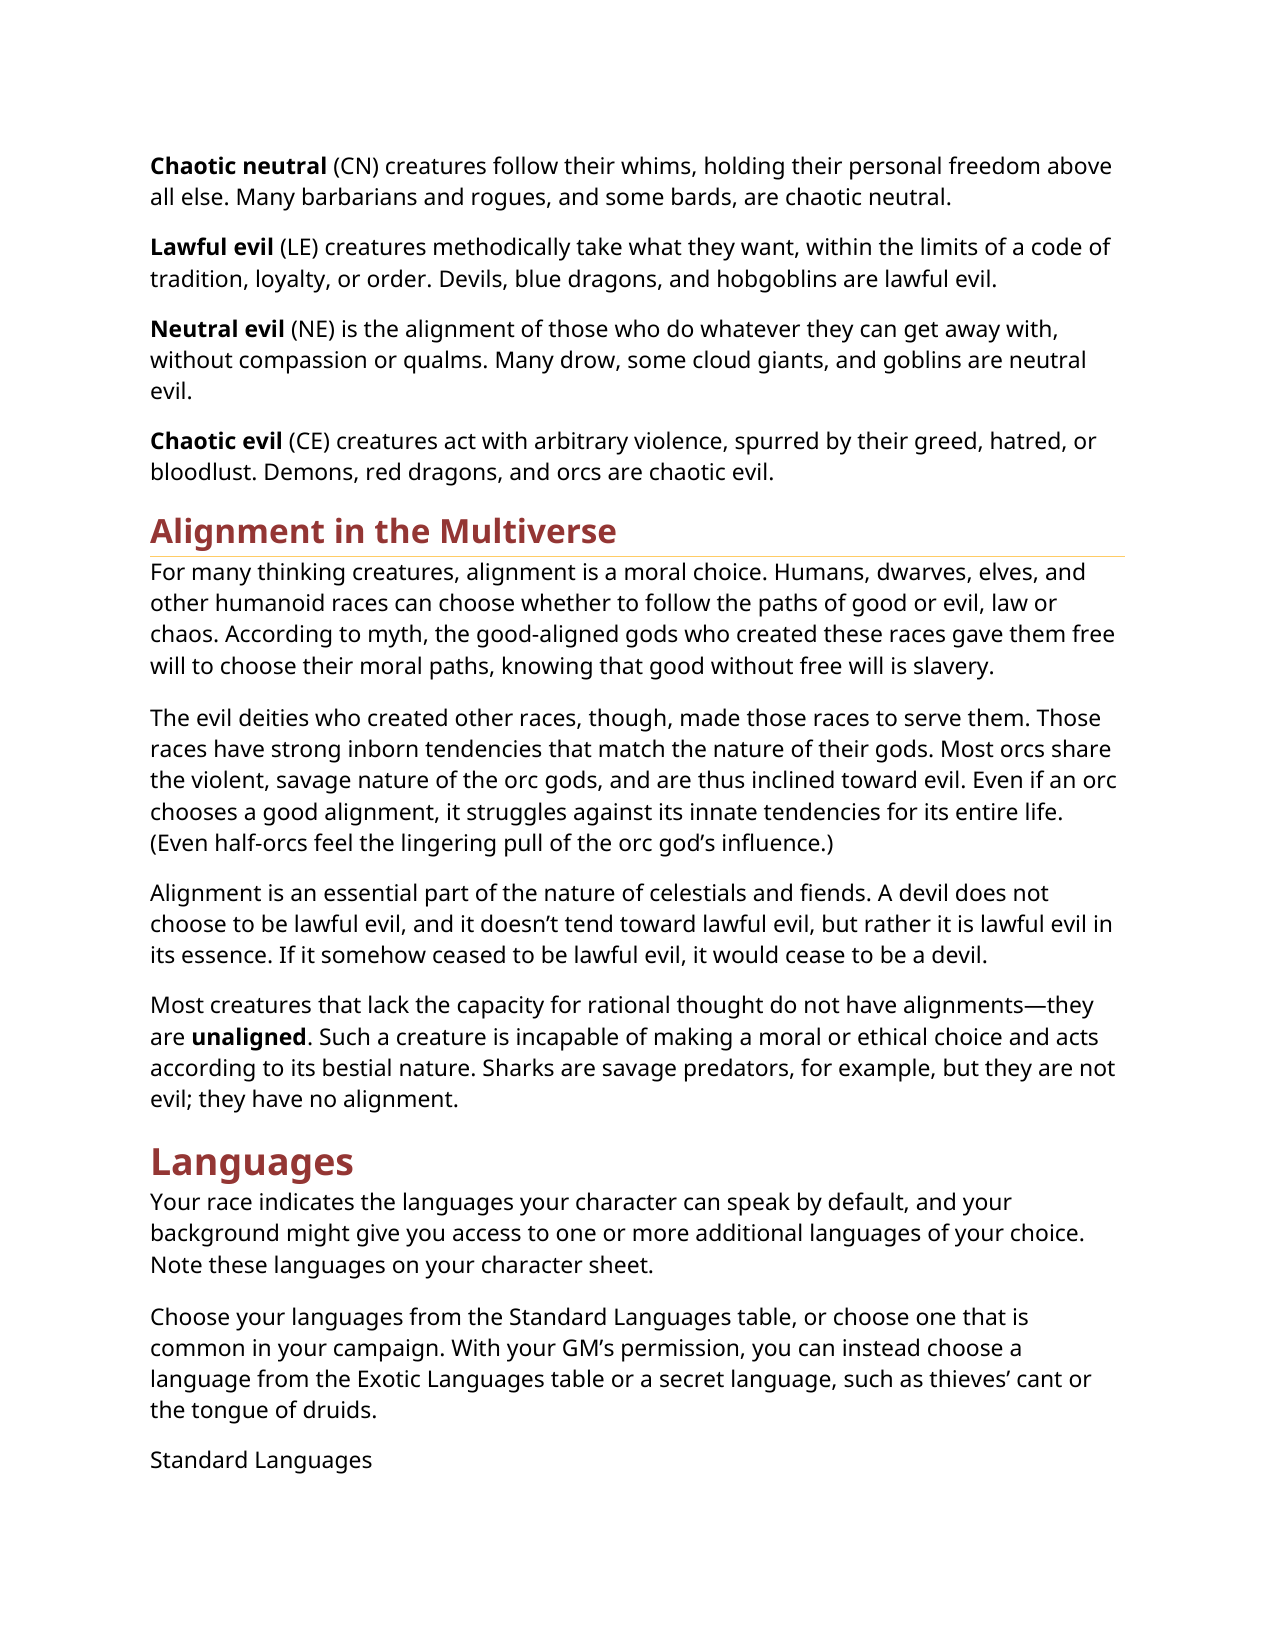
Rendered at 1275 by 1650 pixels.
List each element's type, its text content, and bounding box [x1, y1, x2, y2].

text Neutral evil (NE) is the alignment of those who do whatever they can get away with, without compassion or qualms. Many drow, some cloud giants, and goblins are neutral evil. [150, 312, 1125, 406]
text For many thinking creatures, alignment is a moral choice. Humans, dwarves, elves, and other humanoid races can choose whether to follow the paths of good or evil, law or chaos. According to myth, the good-aligned gods who created these races gave them free will to choose their moral paths, knowing that good without free will is slavery. [150, 557, 1125, 681]
text Alignment is an essential part of the nature of celestials and fiends. A devil does not choose to be lawful evil, and it doesn’t tend toward lawful evil, but rather it is lawful evil in its essence. If it somehow ceased to be lawful evil, it would cease to be a devil. [150, 877, 1125, 971]
text Chaotic evil (CE) creatures act with arbitrary violence, spurred by their greed, hatred, or bloodlust. Demons, red dragons, and orcs are chaotic evil. [150, 425, 1125, 487]
text The evil deities who created other races, though, made those races to serve them. Those races have strong inborn tendencies that match the nature of their gods. Most orcs share the violent, savage nature of the orc gods, and are thus inclined toward evil. Even if an orc chooses a good alignment, it struggles against its innate tendencies for its entire life. (Even half-orcs feel the lingering pull of the orc god’s influence.) [150, 702, 1125, 858]
text Your race indicates the languages your character can speak by default, and your background might give you access to one or more additional languages of your choice. Note these languages on your character sheet. [150, 1186, 1125, 1280]
subtitle Alignment in the Multiverse [150, 508, 1125, 556]
text Chaotic neutral (CN) creatures follow their whims, holding their personal freedom above all else. Many barbarians and rogues, and some bards, are chaotic neutral. [150, 150, 1125, 212]
text Most creatures that lack the capacity for rational thought do not have alignments—they are unaligned. Such a creature is incapable of making a moral or ethical choice and acts according to its bestial nature. Sharks are savage predators, for example, but they are not evil; they have no alignment. [150, 989, 1125, 1114]
text Standard Languages [150, 1444, 1125, 1476]
text Lawful evil (LE) creatures methodically take what they want, within the limits of a code of tradition, loyalty, or order. Devils, blue dragons, and hobgoblins are lawful evil. [150, 231, 1125, 294]
subtitle Languages [150, 1135, 1125, 1186]
text Choose your languages from the Standard Languages table, or choose one that is common in your campaign. With your GM’s permission, you can instead choose a language from the Exotic Languages table or a secret language, such as thieves’ cant or the tongue of druids. [150, 1301, 1125, 1426]
